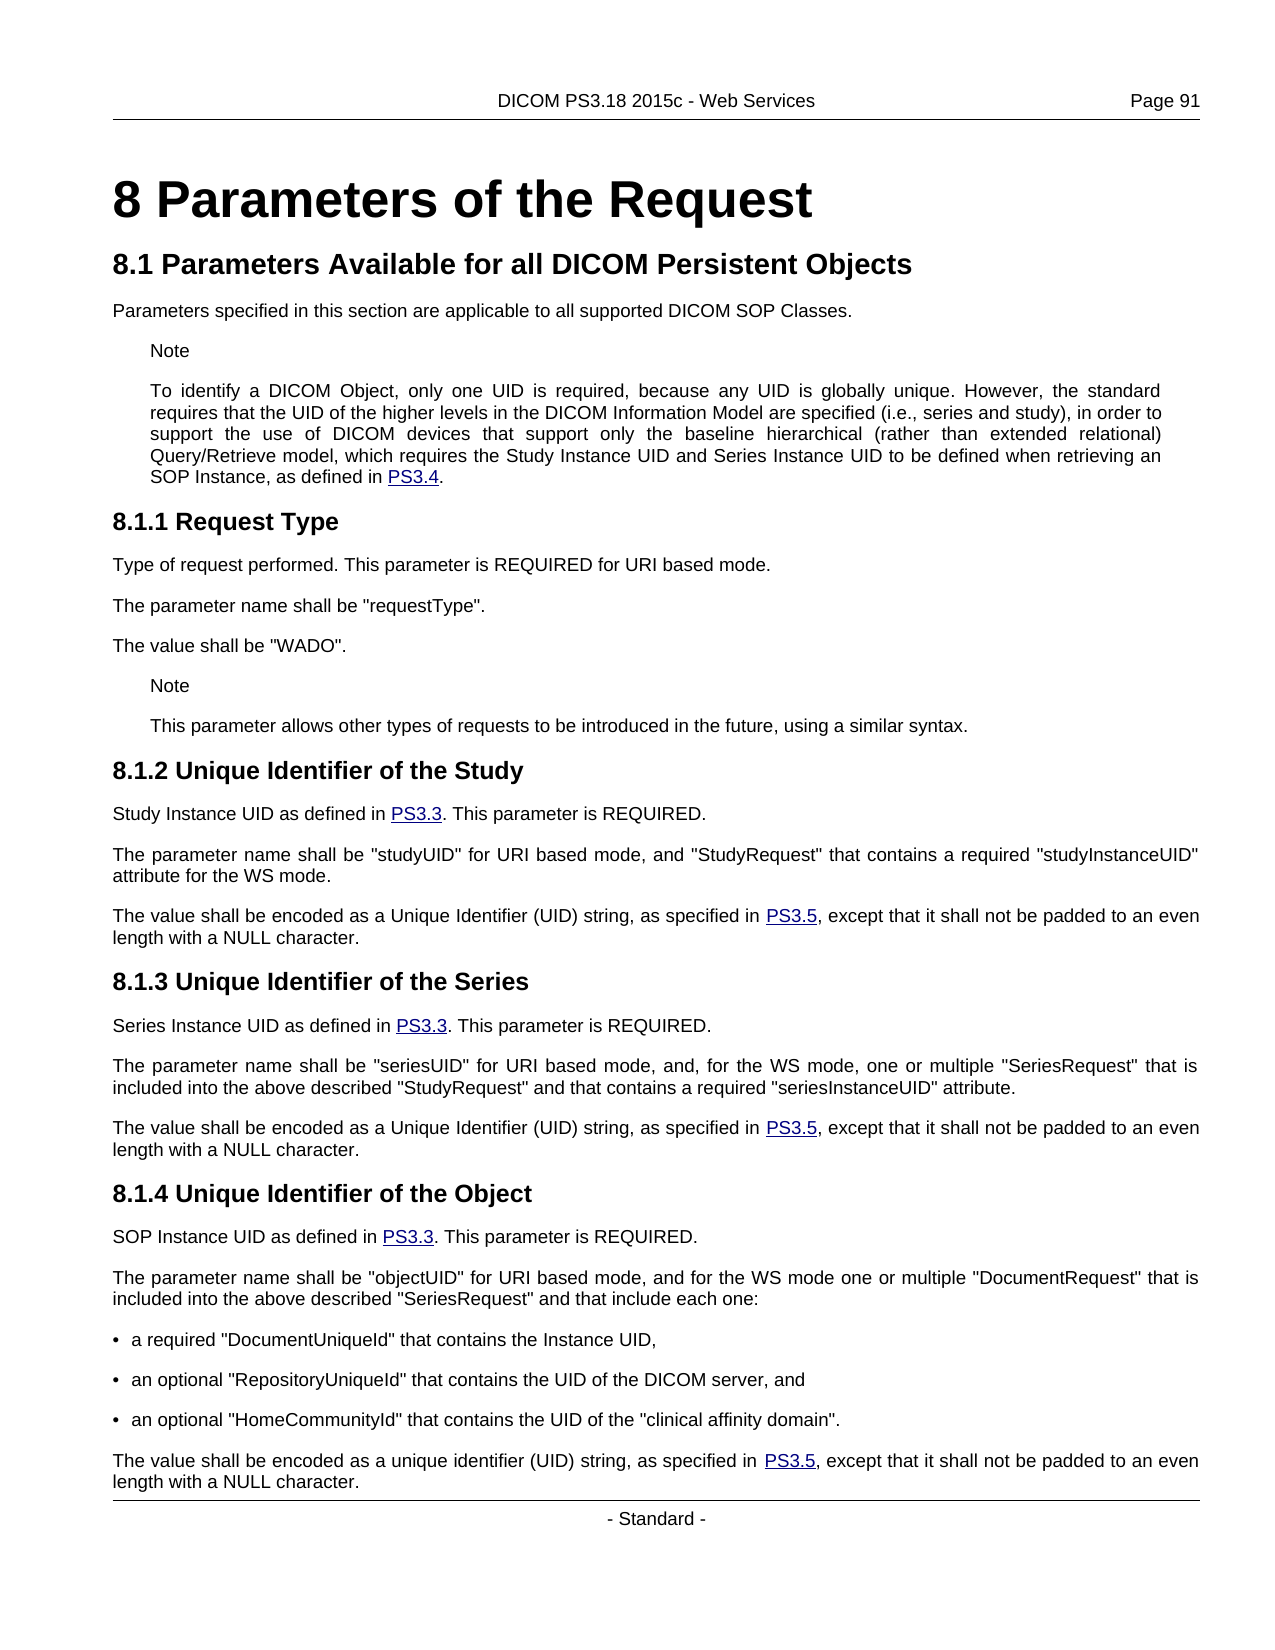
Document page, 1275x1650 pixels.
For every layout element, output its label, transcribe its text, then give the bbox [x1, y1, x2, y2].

text The parameter name shall be "studyUID" for URI based mode, and "StudyRequest" that contains a required "studyInstanceUID" attribute for the WS mode. [112, 843, 1200, 887]
text 8.1 Parameters Available for all DICOM Persistent Objects [112, 247, 1200, 281]
text 8.1.4 Unique Identifier of the Object [112, 1179, 1200, 1207]
text This parameter allows other types of requests to be introduced in the future, using a similar syntax. [150, 715, 1162, 737]
text 8 Parameters of the Request [112, 169, 1200, 228]
list an optional "HomeCommunityId" that contains the UID of the "clinical affinity domain". [112, 1409, 1200, 1431]
text Study Instance UID as defined in PS3.3. This parameter is REQUIRED. [112, 803, 1200, 825]
text The parameter name shall be "objectUID" for URI based mode, and for the WS mode one or multiple "DocumentRequest" that is included into the above described "SeriesRequest" and that include each one: [112, 1267, 1200, 1310]
text 8.1.2 Unique Identifier of the Study [112, 756, 1200, 784]
text 8.1.1 Request Type [112, 507, 1200, 535]
text SOP Instance UID as defined in PS3.3. This parameter is REQUIRED. [112, 1226, 1200, 1248]
text The value shall be encoded as a Unique Identifier (UID) string, as specified in PS3.5, except that it shall not be padded to an even length with a NULL character. [112, 905, 1200, 948]
text The value shall be encoded as a Unique Identifier (UID) string, as specified in PS3.5, except that it shall not be padded to an even length with a NULL character. [112, 1117, 1200, 1160]
text Type of request performed. This parameter is REQUIRED for URI based mode. [112, 554, 1200, 576]
text 8.1.3 Unique Identifier of the Series [112, 967, 1200, 996]
text Note [150, 675, 1162, 697]
list an optional "RepositoryUniqueId" that contains the UID of the DICOM server, and [112, 1369, 1200, 1390]
text Parameters specified in this section are applicable to all supported DICOM SOP Classes. [112, 299, 1200, 321]
text Note [150, 340, 1162, 361]
text To identify a DICOM Object, only one UID is required, because any UID is globally unique. However, the standard requires that the UID of the higher levels in the DICOM Information Model are specified (i.e., series and study), in order to support the use of DICOM devices that support only the baseline hierarchical (rather than extended relational) Query/Retrieve model, which requires the Study Instance UID and Series Instance UID to be defined when retrieving an SOP Instance, as defined in PS3.4. [150, 380, 1162, 488]
list a required "DocumentUniqueId" that contains the Instance UID, [112, 1328, 1200, 1350]
text The value shall be "WADO". [112, 635, 1200, 656]
text The value shall be encoded as a unique identifier (UID) string, as specified in PS3.5, except that it shall not be padded to an even length with a NULL character. [112, 1449, 1200, 1492]
text Series Instance UID as defined in PS3.3. This parameter is REQUIRED. [112, 1015, 1200, 1036]
text The parameter name shall be "requestType". [112, 594, 1200, 616]
text The parameter name shall be "seriesUID" for URI based mode, and, for the WS mode, one or multiple "SeriesRequest" that is included into the above described "StudyRequest" and that contains a required "seriesInstanceUID" attribute. [112, 1055, 1200, 1098]
